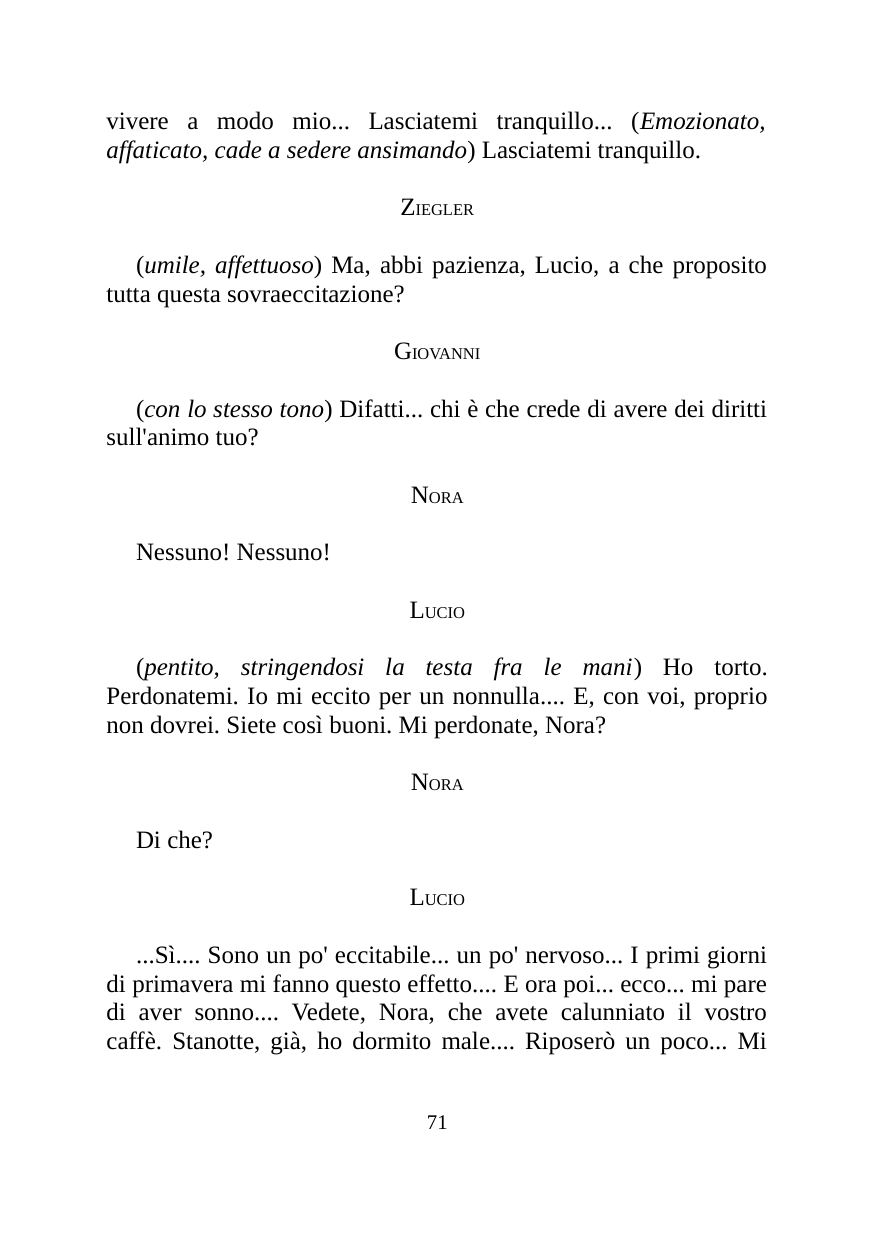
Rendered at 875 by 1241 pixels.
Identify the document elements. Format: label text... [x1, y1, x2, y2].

text Ziegler [106, 192, 768, 221]
text (con lo stesso tono) Difatti... chi è che crede di avere dei diritti sull'animo tuo? [106, 394, 768, 451]
text Lucio [106, 595, 768, 624]
text Nora [106, 480, 768, 509]
text ...Sì.... Sono un po' eccitabile... un po' nervoso... I primi giorni di primavera mi fanno questo effetto.... E ora poi... ecco... mi pare di aver sonno.... Vedete, Nora, che avete calunniato il vostro caffè. Stanotte, già, ho dormito male.... Riposerò un poco... Mi [106, 940, 768, 1055]
text vivere a modo mio... Lasciatemi tranquillo... (Emozionato, affaticato, cade a sedere ansimando) Lasciatemi tranquillo. [106, 106, 768, 164]
text Nessuno! Nessuno! [106, 537, 768, 566]
text Di che? [106, 825, 768, 854]
text (pentito, stringendosi la testa fra le mani) Ho torto. Perdonatemi. Io mi eccito per un nonnulla.... E, con voi, proprio non dovrei. Siete così buoni. Mi perdonate, Nora? [106, 652, 768, 739]
text Giovanni [106, 336, 768, 365]
text Nora [106, 767, 768, 796]
text Lucio [106, 882, 768, 911]
text (umile, affettuoso) Ma, abbi pazienza, Lucio, a che proposito tutta questa sovraeccitazione? [106, 250, 768, 307]
